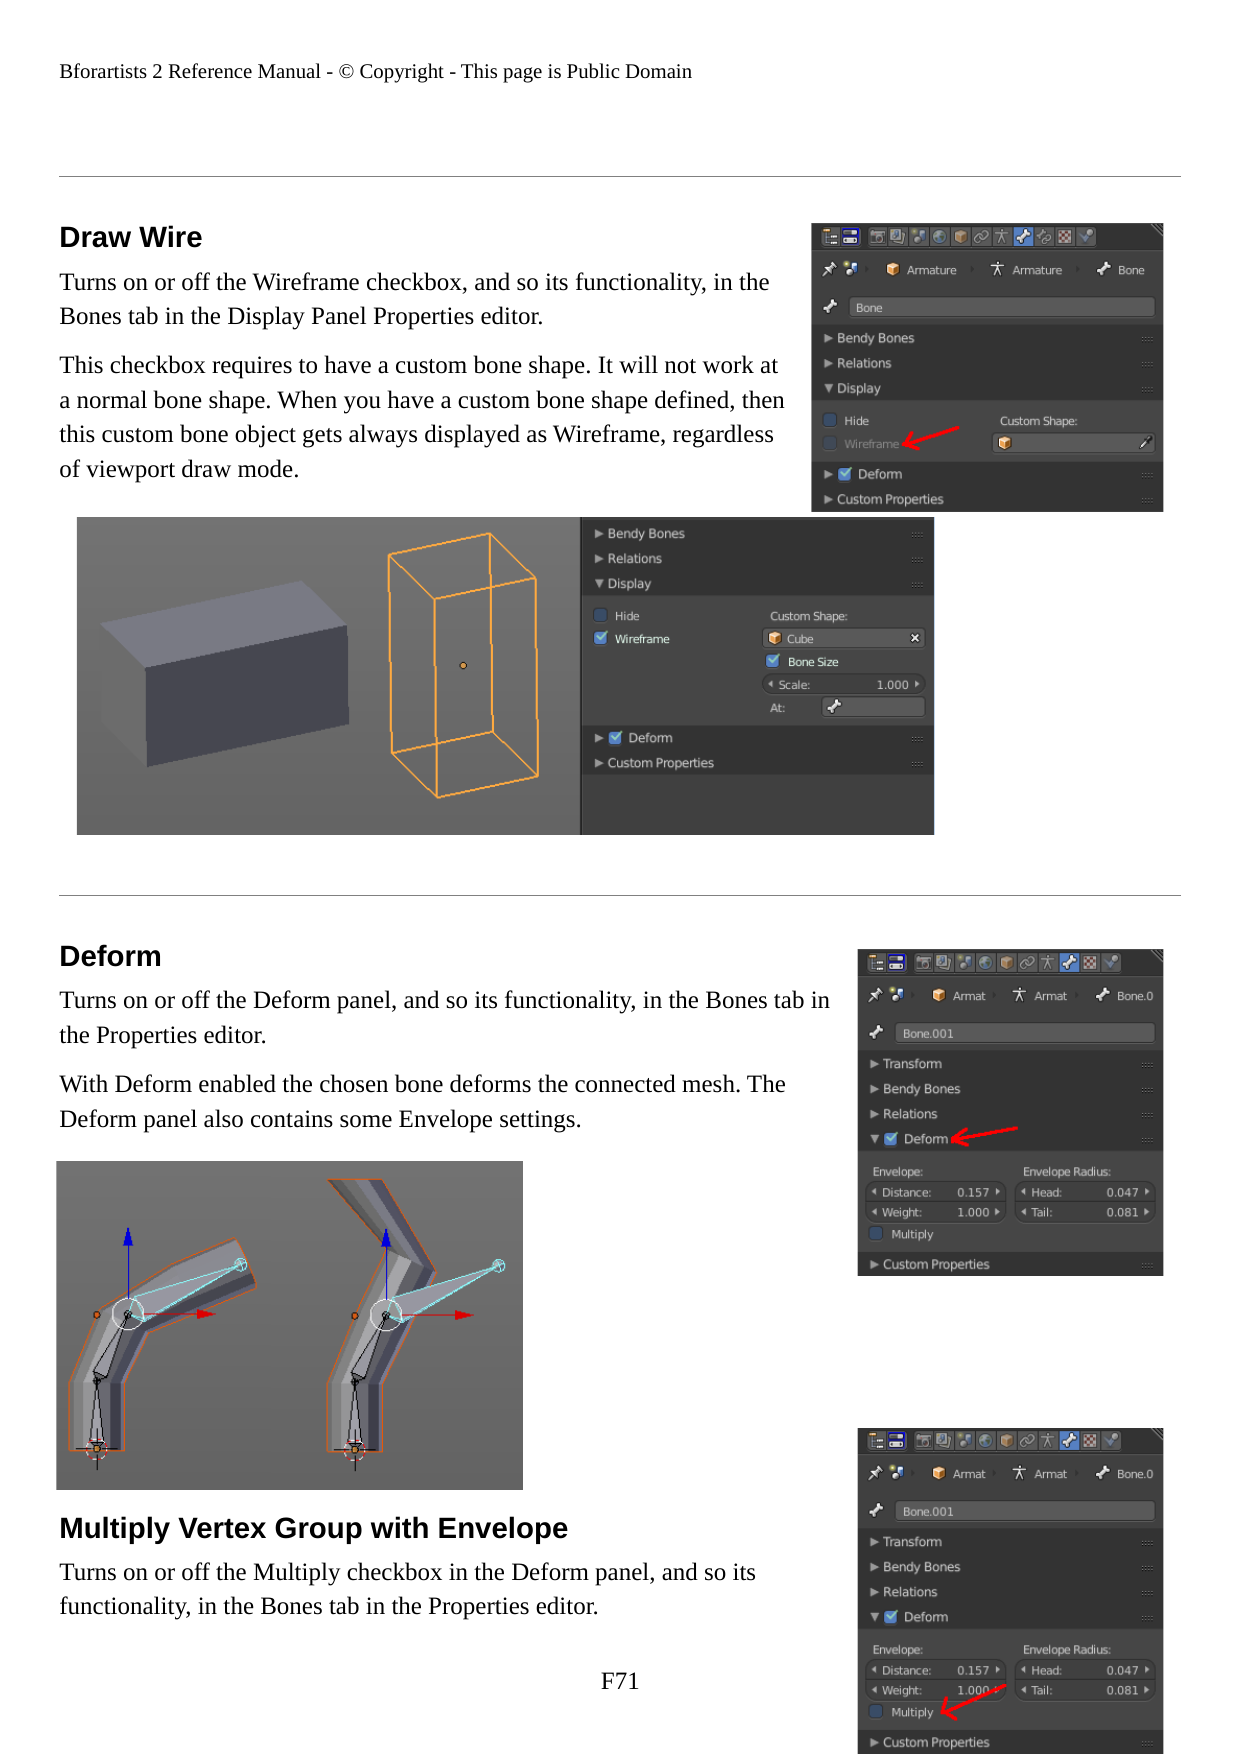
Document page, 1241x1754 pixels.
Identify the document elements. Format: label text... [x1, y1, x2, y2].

text Turns on or off the Wireframe checkbox, and so its functionality, in the Bones tab in the Display Panel Properties editor. [59, 267, 811, 330]
text Turns on or off the Multiply checkbox in the Deform panel, and so its functionality, in the Bones tab in the Properties editor. [59, 1557, 857, 1620]
picture [857, 949, 1164, 1276]
picture [857, 1428, 1164, 1754]
subtitle Draw Wire [59, 220, 1181, 254]
text With Deform enabled the chosen bone deforms the connected mesh. The Deform panel also contains some Envelope settings. [59, 1069, 857, 1132]
picture [811, 223, 1164, 512]
picture [56, 1161, 523, 1490]
subtitle Multiply Vertex Group with Envelope [59, 1511, 857, 1544]
picture [76, 517, 935, 835]
text Turns on or off the Deform panel, and so its functionality, in the Bones tab in the Properties editor. [59, 986, 857, 1049]
text This checkbox requires to have a custom bone shape. It will not work at a normal bone shape. When you have a custom bone shape defined, then this custom bone object gets always displayed as Wireframe, regardless of viewport draw mode. [59, 350, 811, 482]
subtitle Deform [59, 939, 1181, 973]
